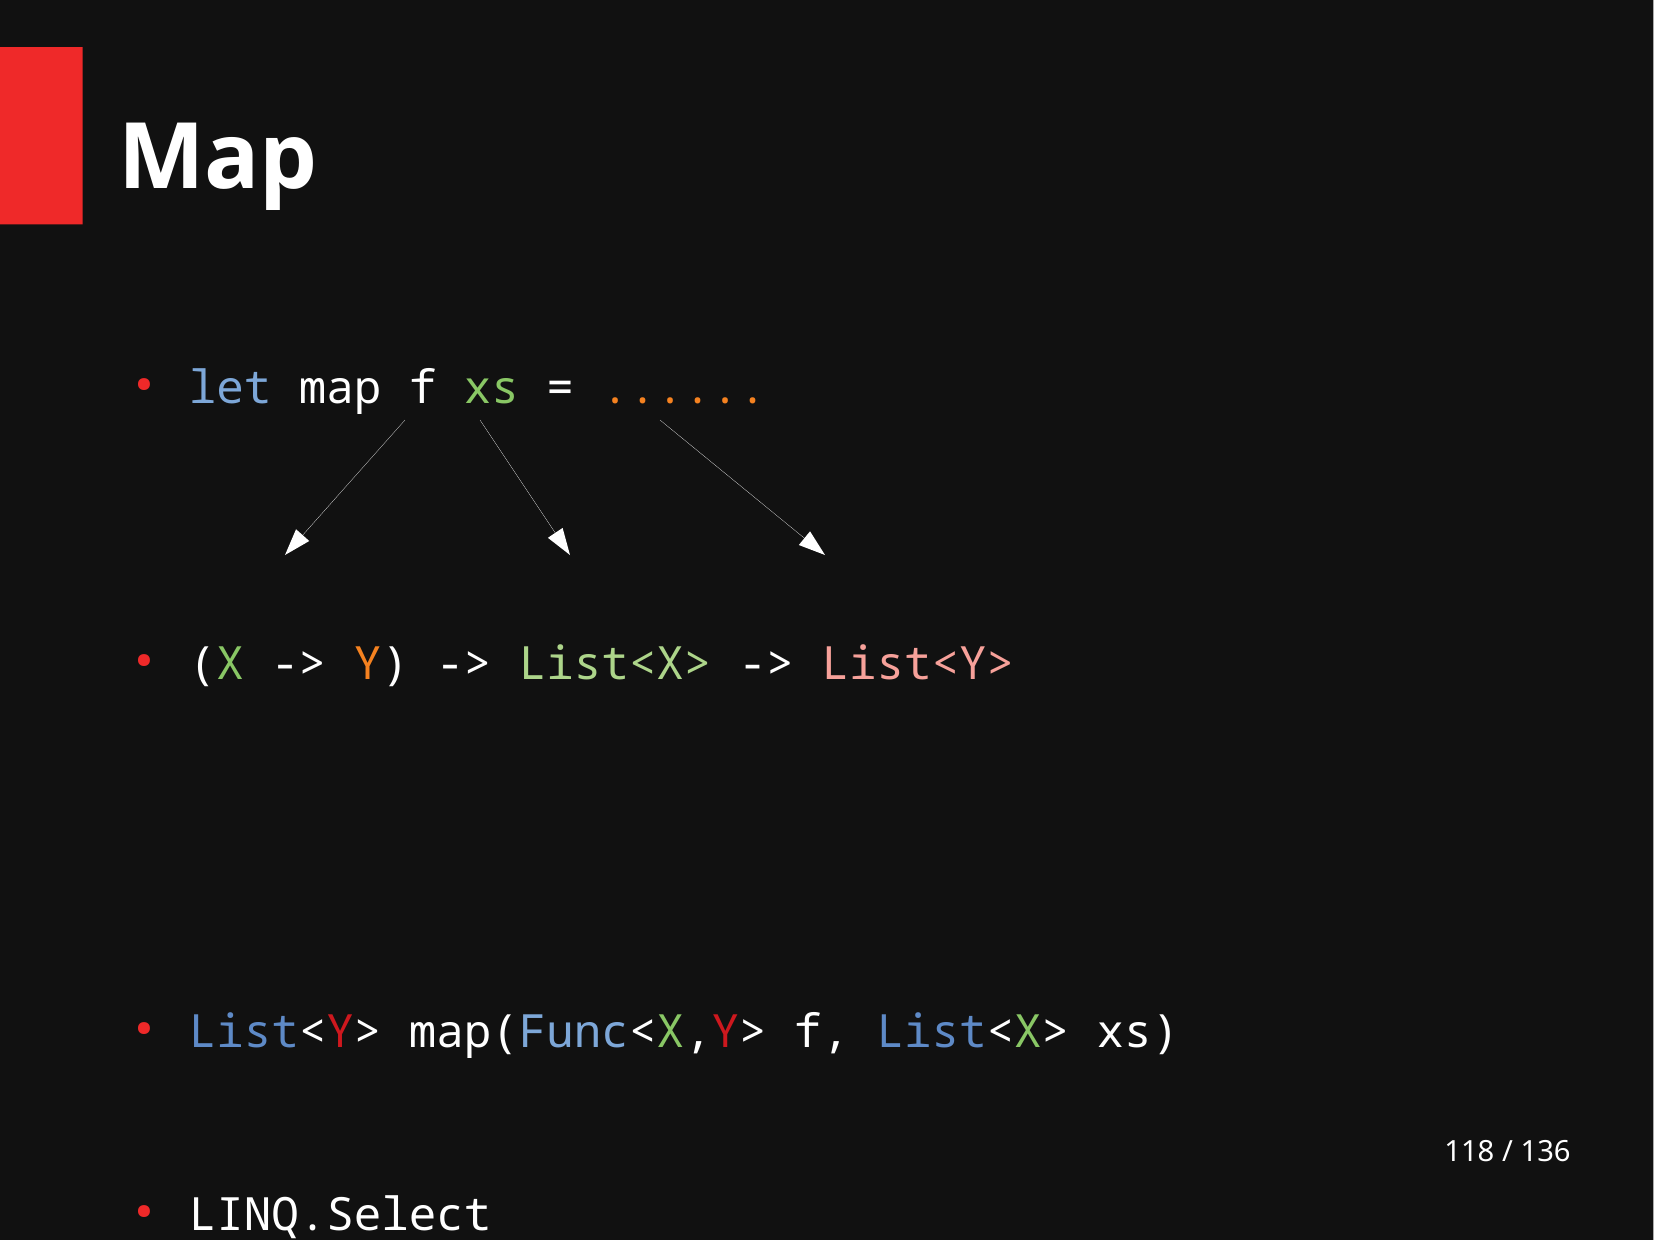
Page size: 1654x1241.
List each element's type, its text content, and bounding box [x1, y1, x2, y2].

title Map [118, 49, 1571, 257]
list let map f xs = ...... (X -> Y) -> List<X> -> List<Y> List<Y> map(Func<X,Y> f, List<X> xs) LINQ.Select [118, 354, 1536, 1074]
